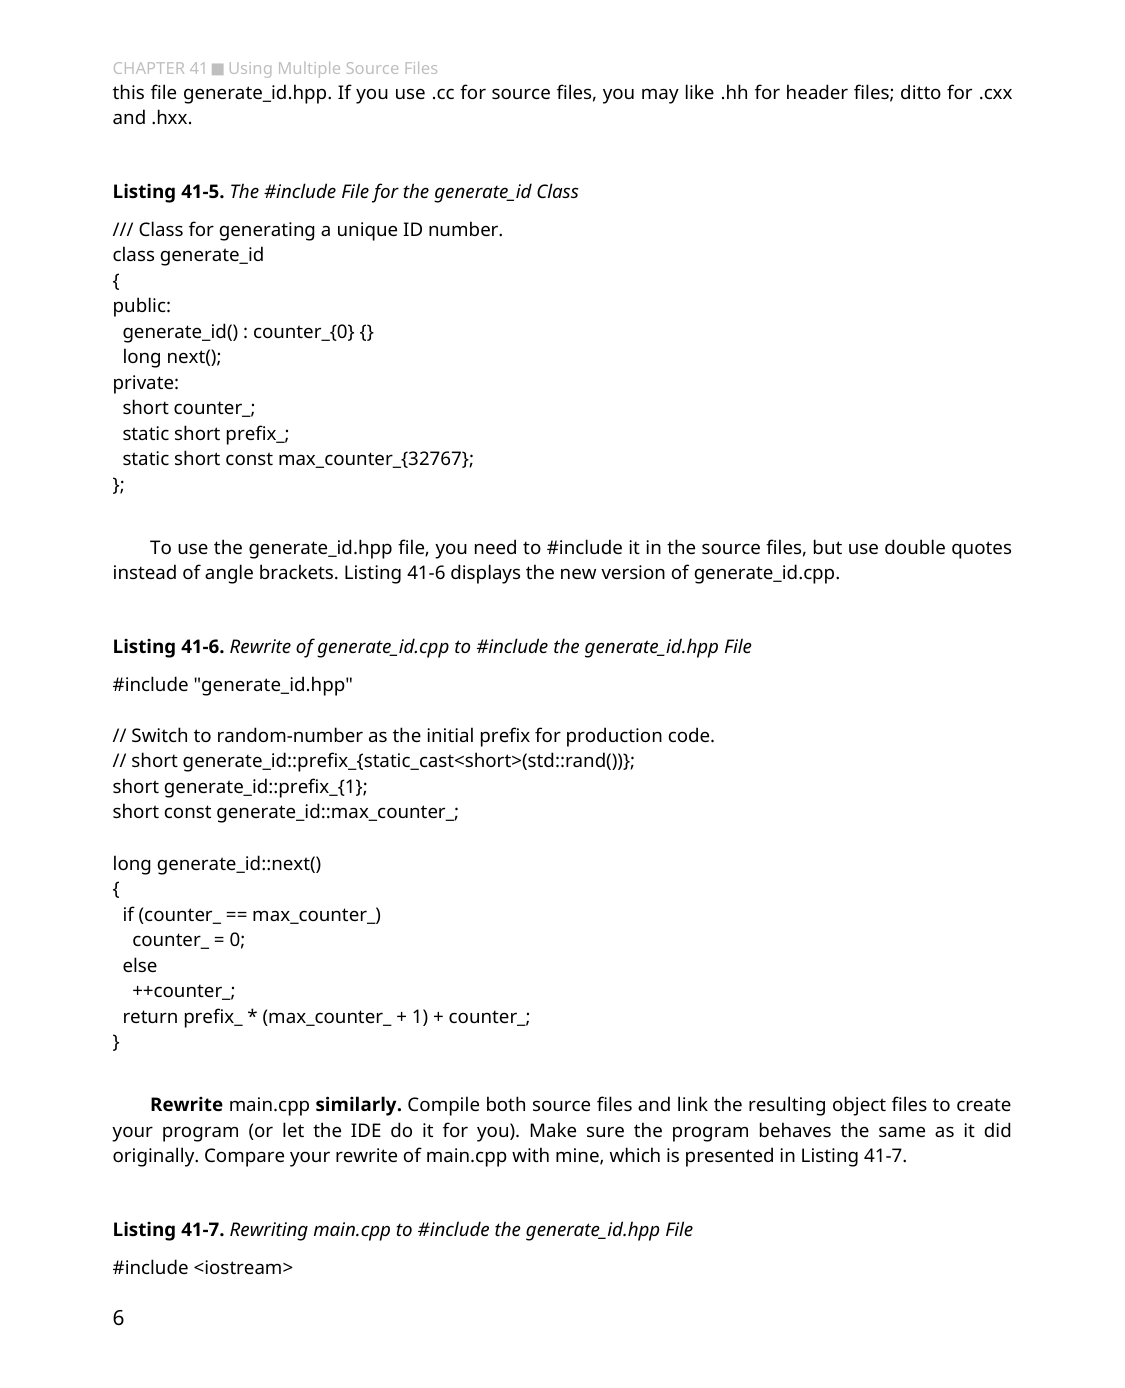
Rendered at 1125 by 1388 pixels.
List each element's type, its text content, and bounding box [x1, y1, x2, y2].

text ++counter_; [112, 977, 1012, 1003]
text counter_ = 0; [112, 926, 1012, 952]
text { [112, 875, 1012, 901]
text { [112, 267, 1012, 292]
text To use the generate_id.hpp file, you need to #include it in the source files, but use double quotes instead of angle brackets. Listing 41-6 displays the new version of generate_id.cpp. [112, 534, 1012, 585]
text long generate_id::next() [112, 850, 1012, 875]
text // Switch to random-number as the initial prefix for production code. [112, 722, 1012, 748]
text public: [112, 292, 1012, 318]
text else [112, 952, 1012, 977]
text } [112, 1028, 1012, 1054]
text short generate_id::prefix_{1}; [112, 773, 1012, 799]
text /// Class for generating a unique ID number. [112, 216, 1012, 241]
text Listing 41-6. Rewrite of generate_id.cpp to #include the generate_id.hpp File [112, 633, 1012, 659]
text private: [112, 369, 1012, 394]
text this file generate_id.hpp. If you use .cc for source files, you may like .hh for header files; ditto for .cxx and .hxx. [112, 79, 1012, 130]
text static short const max_counter_{32767}; [112, 446, 1012, 471]
text }; [112, 471, 1012, 497]
text // short generate_id::prefix_{static_cast<short>(std::rand())}; [112, 748, 1012, 773]
text class generate_id [112, 241, 1012, 267]
text long next(); [112, 343, 1012, 369]
text #include <iostream> [112, 1254, 1012, 1279]
text static short prefix_; [112, 420, 1012, 446]
text if (counter_ == max_counter_) [112, 901, 1012, 926]
text Listing 41-7. Rewriting main.cpp to #include the generate_id.hpp File [112, 1216, 1012, 1241]
text Rewrite main.cpp similarly. Compile both source files and link the resulting object files to create your program (or let the IDE do it for you). Make sure the program behaves the same as it did originally. Compare your rewrite of main.cpp with mine, which is presented in Listing 41-7. [112, 1091, 1012, 1168]
text #include "generate_id.hpp" [112, 671, 1012, 697]
text return prefix_ * (max_counter_ + 1) + counter_; [112, 1003, 1012, 1028]
text short counter_; [112, 394, 1012, 420]
text short const generate_id::max_counter_; [112, 799, 1012, 824]
text Listing 41-5. The #include File for the generate_id Class [112, 178, 1012, 203]
text generate_id() : counter_{0} {} [112, 318, 1012, 343]
